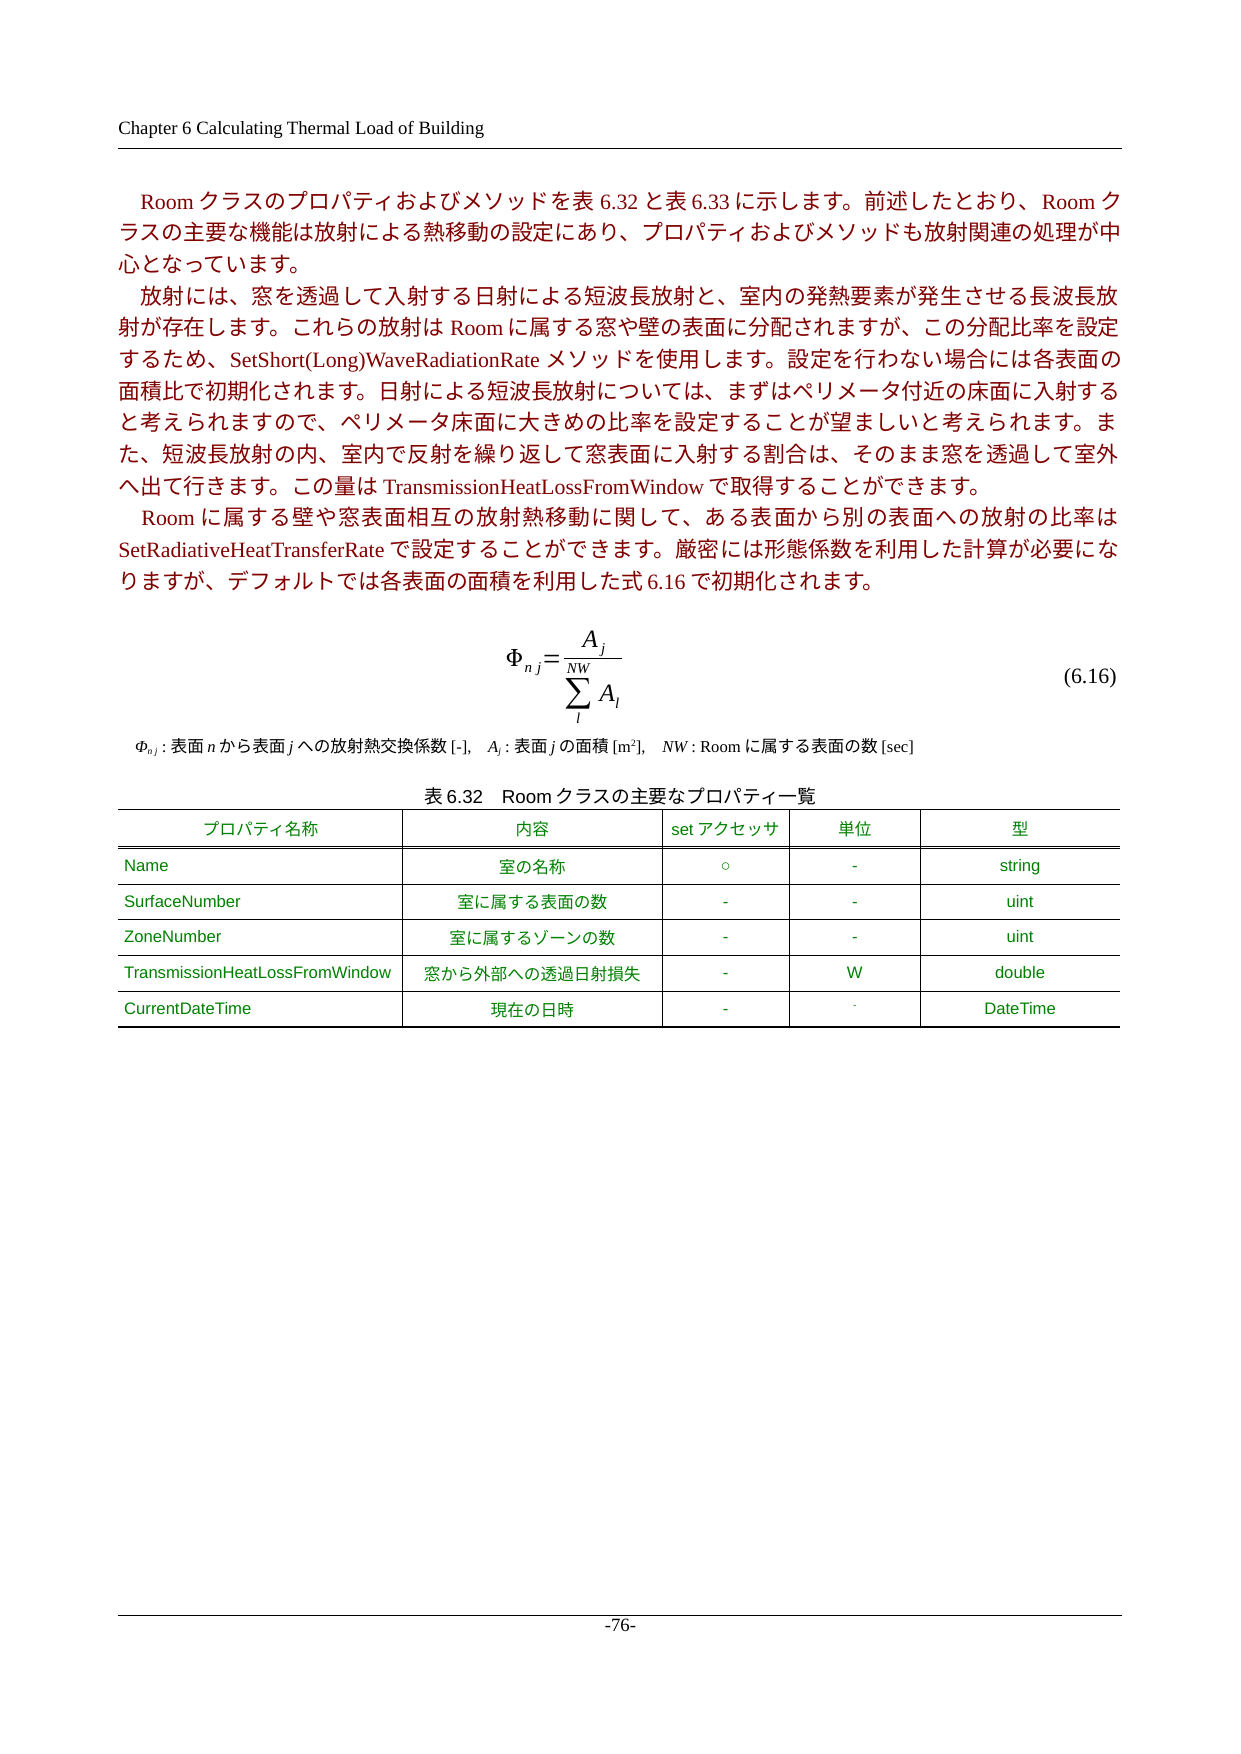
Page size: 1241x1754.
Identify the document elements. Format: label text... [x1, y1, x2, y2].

table_header [118, 620, 1010, 733]
table_header setアクセッサ [663, 810, 789, 846]
table_cell Name [118, 849, 402, 883]
table_cell ZoneNumber [118, 920, 402, 955]
table_cell TransmissionHeatLossFromWindow [118, 956, 402, 991]
table_cell - [663, 956, 789, 991]
table_cell - [790, 885, 920, 919]
table_header プロパティ名称 [118, 810, 402, 846]
text Roomに属する壁や窓表面相互の放射熱移動に関して、ある表面から別の表面への放射の比率はSetRadiativeHeatTransferRateで設定することができます。厳密には形態係数を利用した計算が必要になりますが、デフォルトでは各表面の面積を利用した式6.16で初期化されます。 [118, 500, 1122, 595]
table_cell 現在の日時 [403, 992, 662, 1026]
table_cell string [921, 849, 1119, 883]
text Φn j : 表面nから表面jへの放射熱交換係数 [-], Aj : 表面jの面積 [m2], NW : Roomに属する表面の数 [sec] [118, 733, 1122, 757]
table_cell SurfaceNumber [118, 885, 402, 919]
table_cell CurrentDateTime [118, 992, 402, 1026]
table_header 型 [921, 810, 1119, 846]
table_cell 窓から外部への透過日射損失 [403, 956, 662, 991]
text 放射には、窓を透過して入射する日射による短波長放射と、室内の発熱要素が発生させる長波長放射が存在します。これらの放射はRoomに属する窓や壁の表面に分配されますが、この分配比率を設定するため、SetShort(Long)WaveRadiationRateメソッドを使用します。設定を行わない場合には各表面の面積比で初期化されます。日射による短波長放射については、まずはペリメータ付近の床面に入射すると考えられますので、ペリメータ床面に大きめの比率を設定することが望ましいと考えられます。また、短波長放射の内、室内で反射を繰り返して窓表面に入射する割合は、そのまま窓を透過して室外へ出て行きます。この量はTransmissionHeatLossFromWindowで取得することができます。 [118, 279, 1122, 500]
table_cell 室に属するゾーンの数 [403, 920, 662, 955]
table_cell uint [921, 885, 1119, 919]
table_header (6.16) [1010, 620, 1122, 733]
table_cell - [663, 992, 789, 1026]
table_cell DateTime [921, 992, 1119, 1026]
table_cell - [790, 920, 920, 955]
table_header 単位 [790, 810, 920, 846]
text 表6.32 Roomクラスの主要なプロパティ一覧 [118, 782, 1122, 809]
table_cell double [921, 956, 1119, 991]
text Roomクラスのプロパティおよびメソッドを表6.32と表6.33に示します。前述したとおり、Roomクラスの主要な機能は放射による熱移動の設定にあり、プロパティおよびメソッドも放射関連の処理が中心となっています。 [118, 184, 1122, 279]
table_cell uint [921, 920, 1119, 955]
table_cell - [790, 992, 920, 1026]
table_cell - [663, 920, 789, 955]
table_cell - [663, 885, 789, 919]
table_header 内容 [403, 810, 662, 846]
table_cell 室に属する表面の数 [403, 885, 662, 919]
table_cell 室の名称 [403, 849, 662, 883]
table_cell W [790, 956, 920, 991]
table_cell ○ [663, 849, 789, 883]
table_cell - [790, 849, 920, 883]
